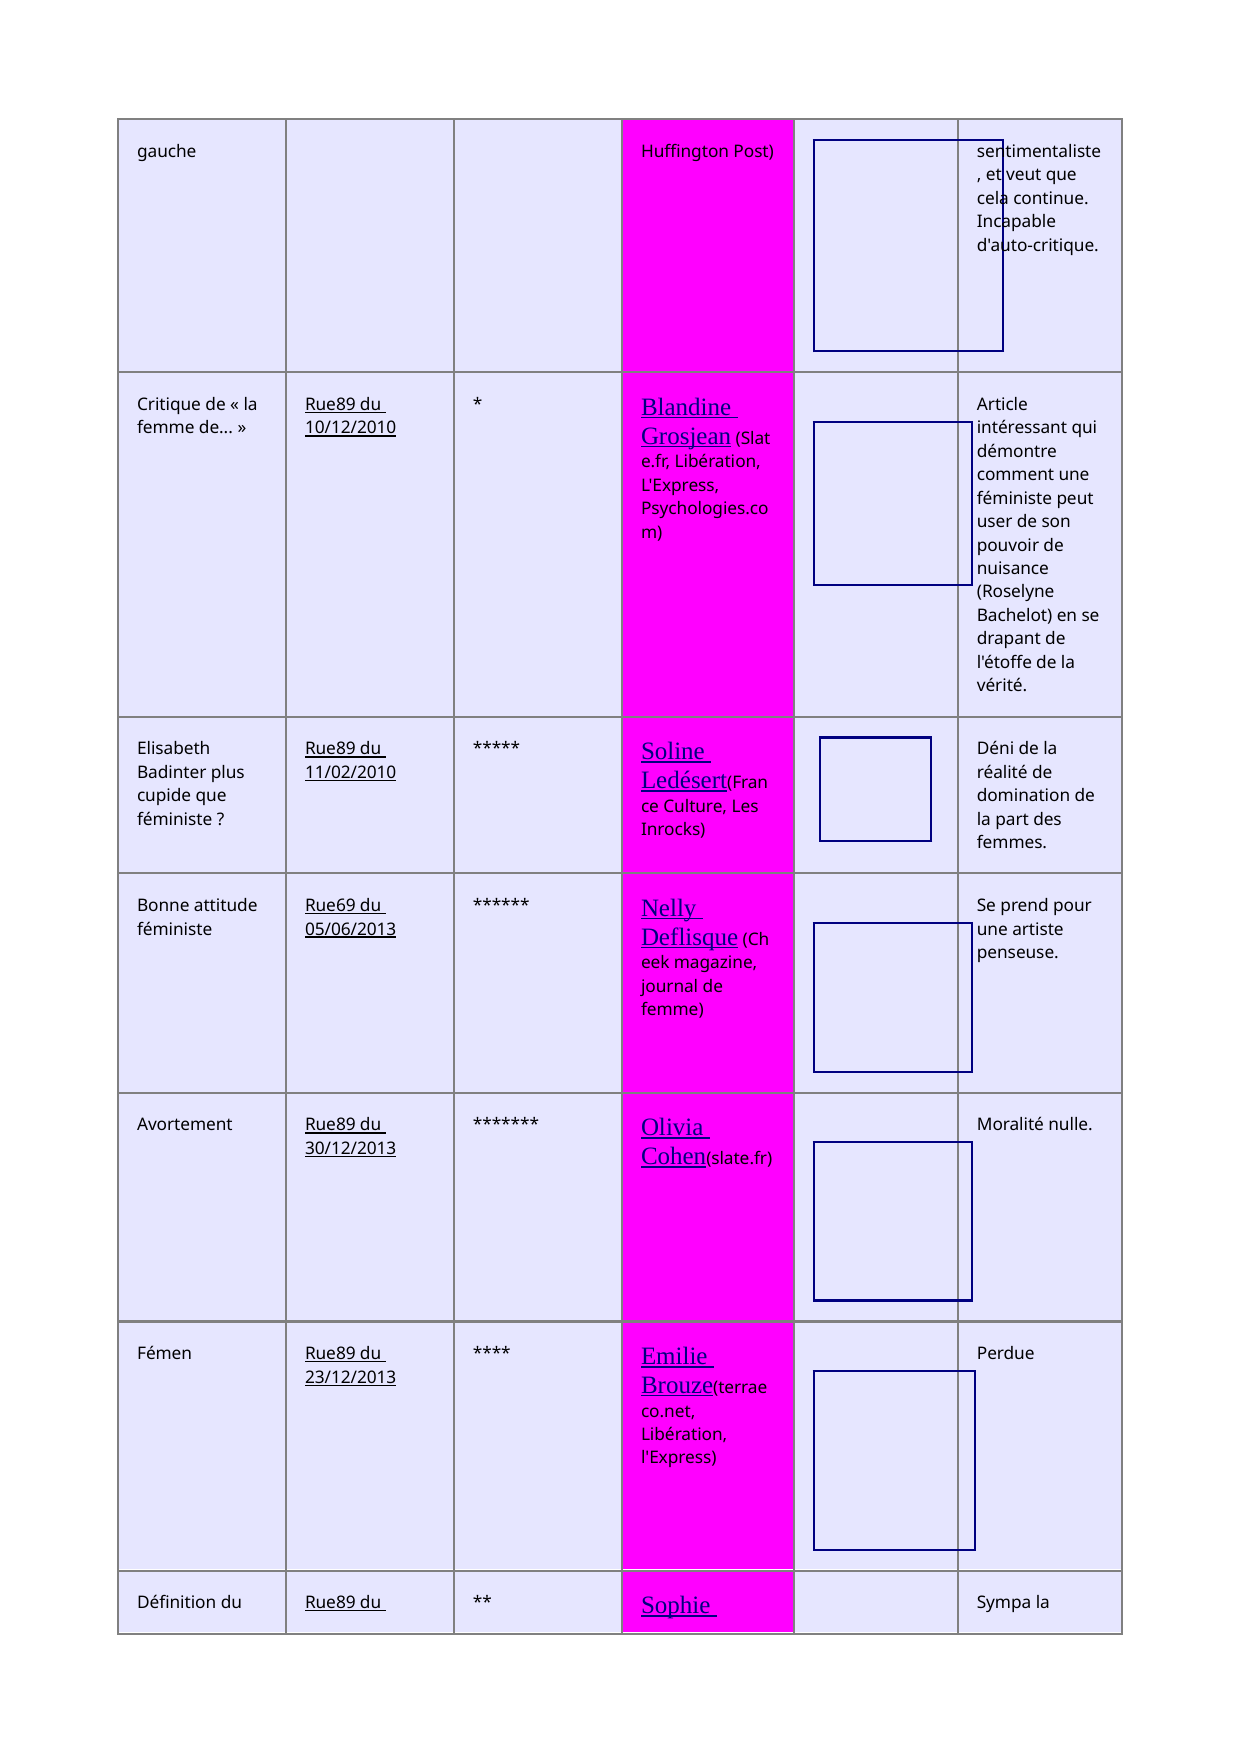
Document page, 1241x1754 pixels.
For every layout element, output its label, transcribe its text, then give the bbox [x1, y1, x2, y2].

table_cell gauche [119, 120, 285, 371]
table_cell ******* [455, 1094, 621, 1320]
table_cell Olivia Cohen(slate.fr) [623, 1094, 793, 1320]
table_cell [795, 373, 957, 716]
table_cell Avortement [119, 1094, 285, 1320]
table_cell sentimentaliste, et veut que cela continue. Incapable d'auto-critique. [959, 120, 1121, 371]
table_cell [815, 924, 957, 1071]
table_cell Rue89 du [287, 1572, 453, 1632]
table_cell Déni de la réalité de domination de la part des femmes. [959, 718, 1121, 872]
table_cell Soline Ledésert(France Culture, Les Inrocks) [623, 718, 793, 872]
table_cell [795, 1094, 957, 1320]
table_cell Bonne attitude féministe [119, 874, 285, 1092]
table_cell Sophie [623, 1572, 793, 1632]
table_cell * [455, 373, 621, 716]
table_cell Article intéressant qui démontre comment une féministe peut user de son pouvoir de nuisance (Roselyne Bachelot) en se drapant de l'étoffe de la vérité. [959, 373, 1121, 716]
table_cell Rue69 du 05/06/2013 [287, 874, 453, 1092]
table_cell Sympa la [959, 1572, 1121, 1632]
table_cell **** [455, 1323, 621, 1569]
table_cell [795, 1572, 957, 1632]
table_cell Définition du [119, 1572, 285, 1632]
table_cell Emilie Brouze(terraeco.net, Libération, l'Express) [623, 1323, 793, 1569]
table_cell ***** [455, 718, 621, 872]
table_cell [815, 141, 957, 350]
table_cell ** [455, 1572, 621, 1632]
table_cell Fémen [119, 1323, 285, 1569]
table_cell [795, 120, 957, 371]
table_cell [795, 1323, 957, 1569]
table_cell Perdue [959, 1323, 1121, 1569]
table_cell Moralité nulle. [959, 1094, 1121, 1320]
table_cell Rue89 du 30/12/2013 [287, 1094, 453, 1320]
table_cell Se prend pour une artiste penseuse. [959, 874, 1121, 1092]
table_cell Critique de « la femme de... » [119, 373, 285, 716]
table_cell Elisabeth Badinter plus cupide que féministe ? [119, 718, 285, 872]
table_cell [795, 874, 957, 1092]
table_cell Rue89 du 11/02/2010 [287, 718, 453, 872]
table_cell Nelly Deflisque (Cheek magazine, journal de femme) [623, 874, 793, 1092]
table_cell [815, 423, 957, 584]
table_cell [815, 1372, 957, 1549]
table_cell Rue89 du 23/12/2013 [287, 1323, 453, 1569]
table_cell Blandine Grosjean (Slate.fr, Libération, L'Express, Psychologies.com) [623, 373, 793, 716]
table_cell [287, 120, 453, 371]
table_cell Huffington Post) [623, 120, 793, 371]
table_cell [455, 120, 621, 371]
table_cell [795, 718, 957, 872]
table_cell ****** [455, 874, 621, 1092]
table_cell Rue89 du 10/12/2010 [287, 373, 453, 716]
table_cell [815, 1143, 957, 1299]
